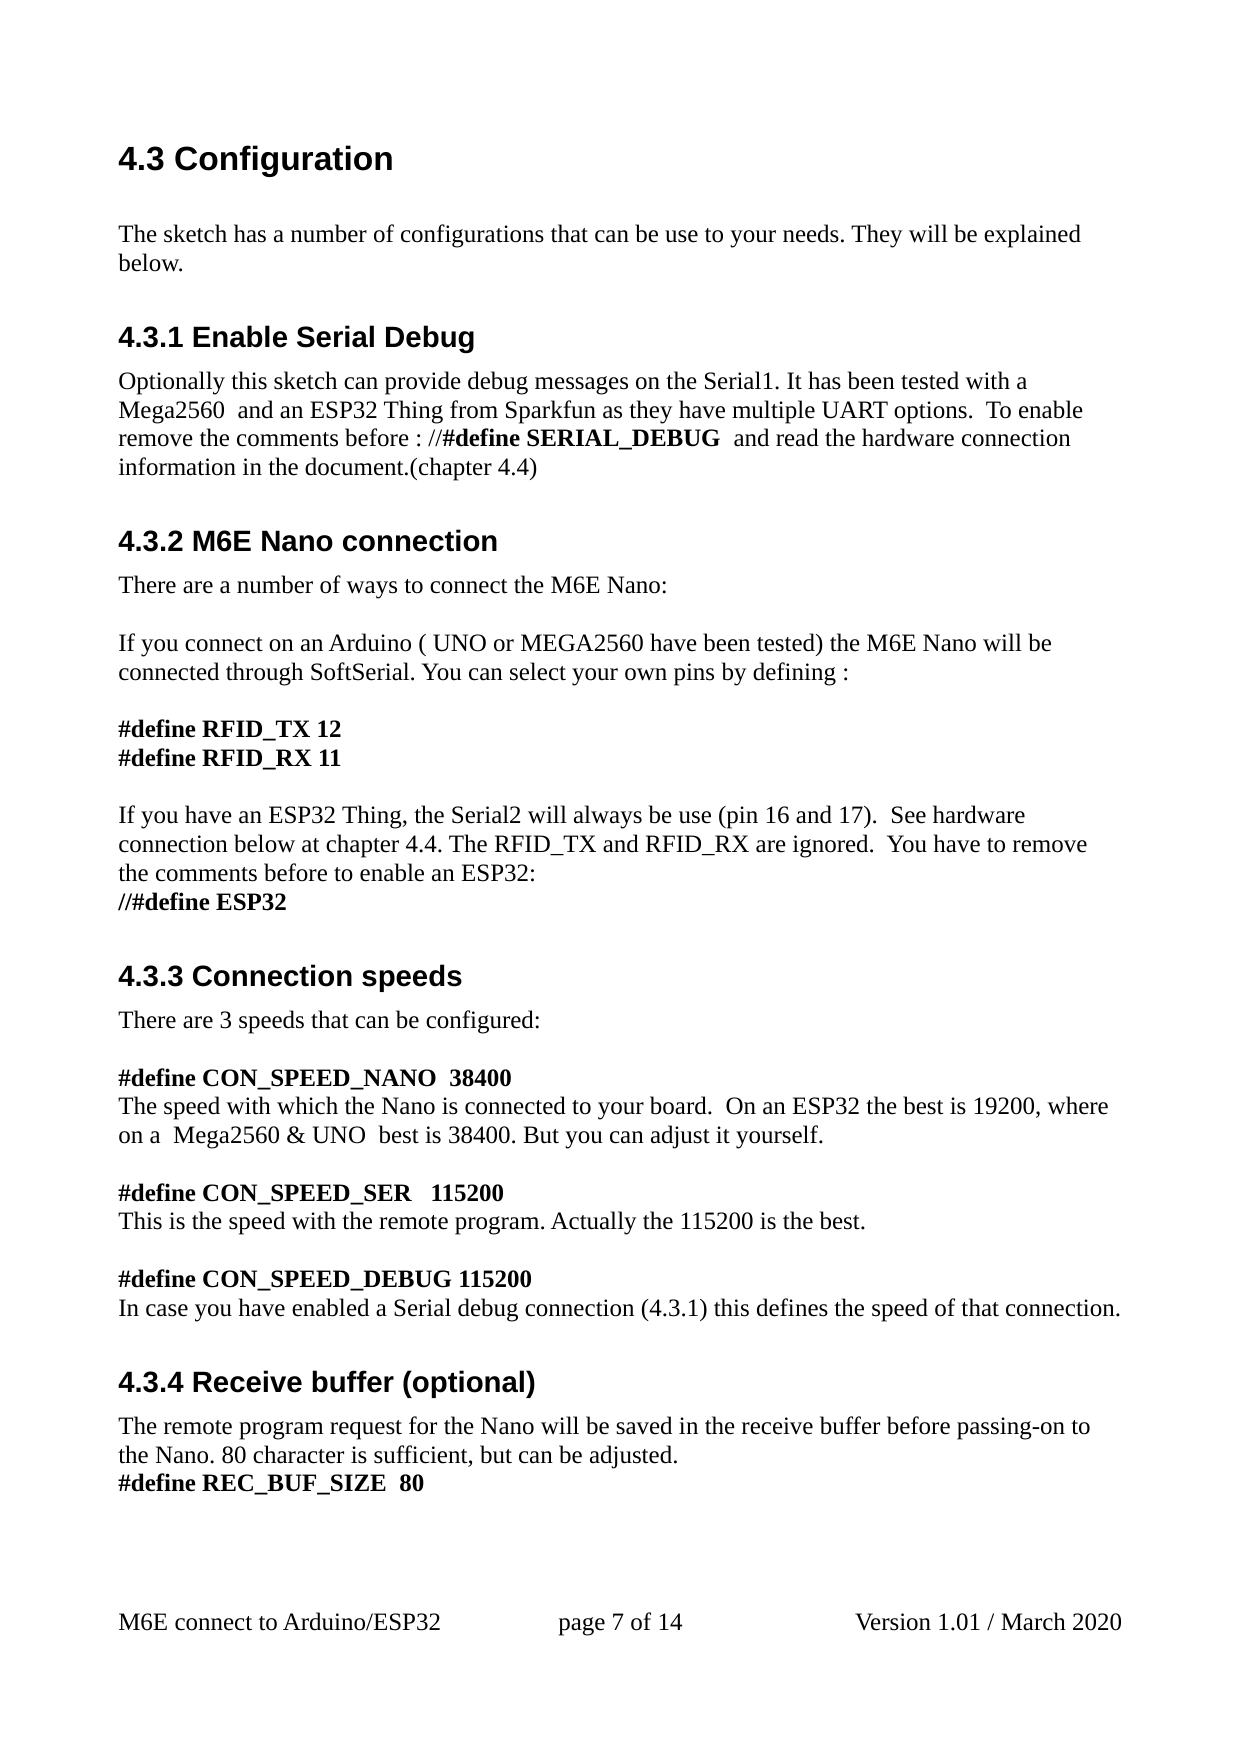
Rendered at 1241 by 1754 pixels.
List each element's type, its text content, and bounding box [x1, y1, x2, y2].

subtitle 4.3.3 Connection speeds [118, 959, 1122, 993]
text #define CON_SPEED_NANO 38400 [118, 1063, 1122, 1091]
text The speed with which the Nano is connected to your board. On an ESP32 the best is 19200, where on a Mega2560 & UNO best is 38400. But you can adjust it yourself. [118, 1091, 1122, 1149]
text The sketch has a number of configurations that can be use to your needs. They will be explained below. [118, 219, 1122, 276]
text #define REC_BUF_SIZE 80 [118, 1468, 1122, 1497]
text In case you have enabled a Serial debug connection (4.3.1) this defines the speed of that connection. [118, 1293, 1122, 1321]
text If you have an ESP32 Thing, the Serial2 will always be use (pin 16 and 17). See hardware connection below at chapter 4.4. The RFID_TX and RFID_RX are ignored. You have to remove the comments before to enable an ESP32: [118, 801, 1122, 887]
text This is the speed with the remote program. Actually the 115200 is the best. [118, 1206, 1122, 1235]
text #define RFID_RX 11 [118, 743, 1122, 772]
text The remote program request for the Nano will be saved in the receive buffer before passing-on to the Nano. 80 character is sufficient, but can be adjusted. [118, 1411, 1122, 1468]
subtitle 4.3.1 Enable Serial Debug [118, 320, 1122, 353]
text #define RFID_TX 12 [118, 714, 1122, 743]
text If you connect on an Arduino ( UNO or MEGA2560 have been tested) the M6E Nano will be connected through SoftSerial. You can select your own pins by defining : [118, 628, 1122, 686]
subtitle 4.3 Configuration [118, 139, 1122, 178]
text #define CON_SPEED_SER 115200 [118, 1178, 1122, 1206]
text #define CON_SPEED_DEBUG 115200 [118, 1264, 1122, 1293]
text There are a number of ways to connect the M6E Nano: [118, 571, 1122, 599]
text Optionally this sketch can provide debug messages on the Serial1. It has been tested with a Mega2560 and an ESP32 Thing from Sparkfun as they have multiple UART options. To enable remove the comments before : //#define SERIAL_DEBUG and read the hardware connection information in the document.(chapter 4.4) [118, 366, 1122, 481]
subtitle 4.3.4 Receive buffer (optional) [118, 1365, 1122, 1398]
text //#define ESP32 [118, 887, 1122, 916]
subtitle 4.3.2 M6E Nano connection [118, 524, 1122, 558]
text There are 3 speeds that can be configured: [118, 1005, 1122, 1034]
